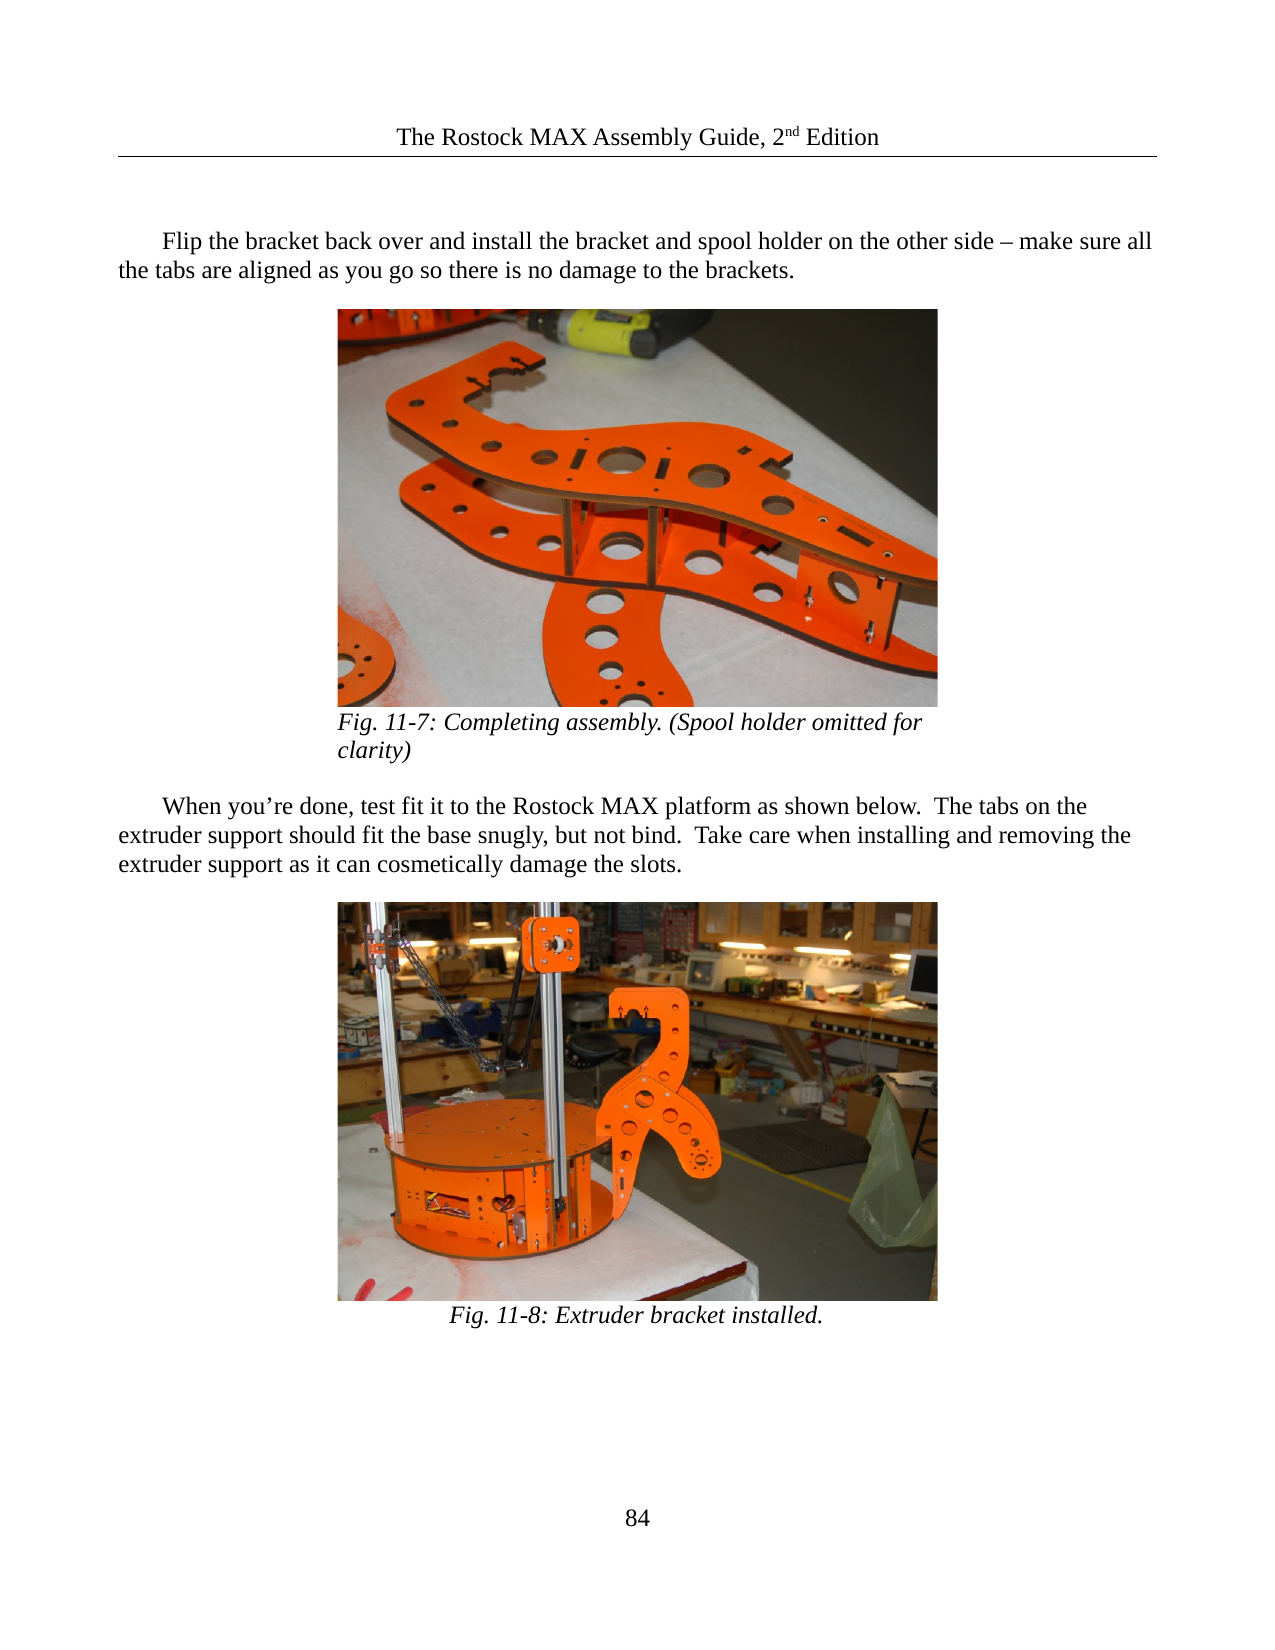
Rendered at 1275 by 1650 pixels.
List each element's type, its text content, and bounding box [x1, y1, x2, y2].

text Flip the bracket back over and install the bracket and spool holder on the other side – make sure all the tabs are aligned as you go so there is no damage to the brackets. [118, 226, 1157, 284]
text Fig. 11-7: Completing assembly. (Spool holder omitted for clarity) [337, 707, 937, 764]
picture [337, 309, 938, 707]
text When you’re done, test fit it to the Rostock MAX platform as shown below. The tabs on the extruder support should fit the base snugly, but not bind. Take care when installing and removing the extruder support as it can cosmetically damage the slots. [118, 791, 1157, 878]
picture [337, 902, 938, 1301]
text Fig. 11-8: Extruder bracket installed. [337, 1301, 937, 1329]
